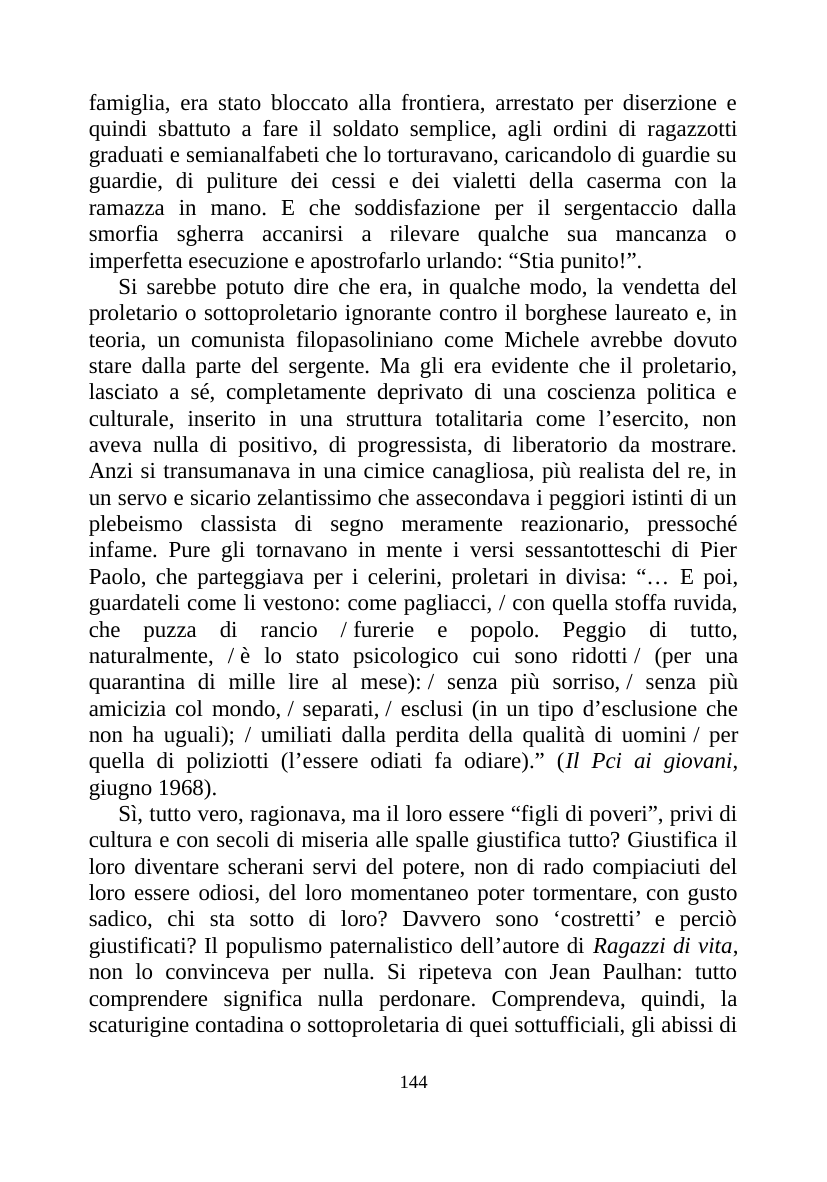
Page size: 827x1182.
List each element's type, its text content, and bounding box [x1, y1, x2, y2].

text Si sarebbe potuto dire che era, in qualche modo, la vendetta del proletario o sottoproletario ignorante contro il borghese laureato e, in teoria, un comunista filopasoliniano come Michele avrebbe dovuto stare dalla parte del sergente. Ma gli era evidente che il proletario, lasciato a sé, completamente deprivato di una coscienza politica e culturale, inserito in una struttura totalitaria come l’esercito, non aveva nulla di positivo, di progressista, di liberatorio da mostrare. Anzi si transumanava in una cimice canagliosa, più realista del re, in un servo e sicario zelantissimo che assecondava i peggiori istinti di un plebeismo classista di segno meramente reazionario, pressoché infame. Pure gli tornavano in mente i versi sessantotteschi di Pier Paolo, che parteggiava per i celerini, proletari in divisa: “… E poi, guardateli come li vestono: come pagliacci, / con quella stoffa ruvida, che puzza di rancio / furerie e popolo. Peggio di tutto, naturalmente, / è lo stato psicologico cui sono ridotti / (per una quarantina di mille lire al mese): / senza più sorriso, / senza più amicizia col mondo, / separati, / esclusi (in un tipo d’esclusione che non ha uguali); / umiliati dalla perdita della qualità di uomini / per quella di poliziotti (l’essere odiati fa odiare).” (Il Pci ai giovani, giugno 1968). [88, 273, 738, 800]
text Sì, tutto vero, ragionava, ma il loro essere “figli di poveri”, privi di cultura e con secoli di miseria alle spalle giustifica tutto? Giustifica il loro diventare scherani servi del potere, non di rado compiaciuti del loro essere odiosi, del loro momentaneo poter tormentare, con gusto sadico, chi sta sotto di loro? Davvero sono ‘costretti’ e perciò giustificati? Il populismo paternalistico dell’autore di Ragazzi di vita, non lo convinceva per nulla. Si ripeteva con Jean Paulhan: tutto comprendere significa nulla perdonare. Comprendeva, quindi, la scaturigine contadina o sottoproletaria di quei sottufficiali, gli abissi di [88, 800, 738, 1037]
text famiglia, era stato bloccato alla frontiera, arrestato per diserzione e quindi sbattuto a fare il soldato semplice, agli ordini di ragazzotti graduati e semianalfabeti che lo torturavano, caricandolo di guardie su guardie, di puliture dei cessi e dei vialetti della caserma con la ramazza in mano. E che soddisfazione per il sergentaccio dalla smorfia sgherra accanirsi a rilevare qualche sua mancanza o imperfetta esecuzione e apostrofarlo urlando: “Stia punito!”. [88, 88, 738, 273]
